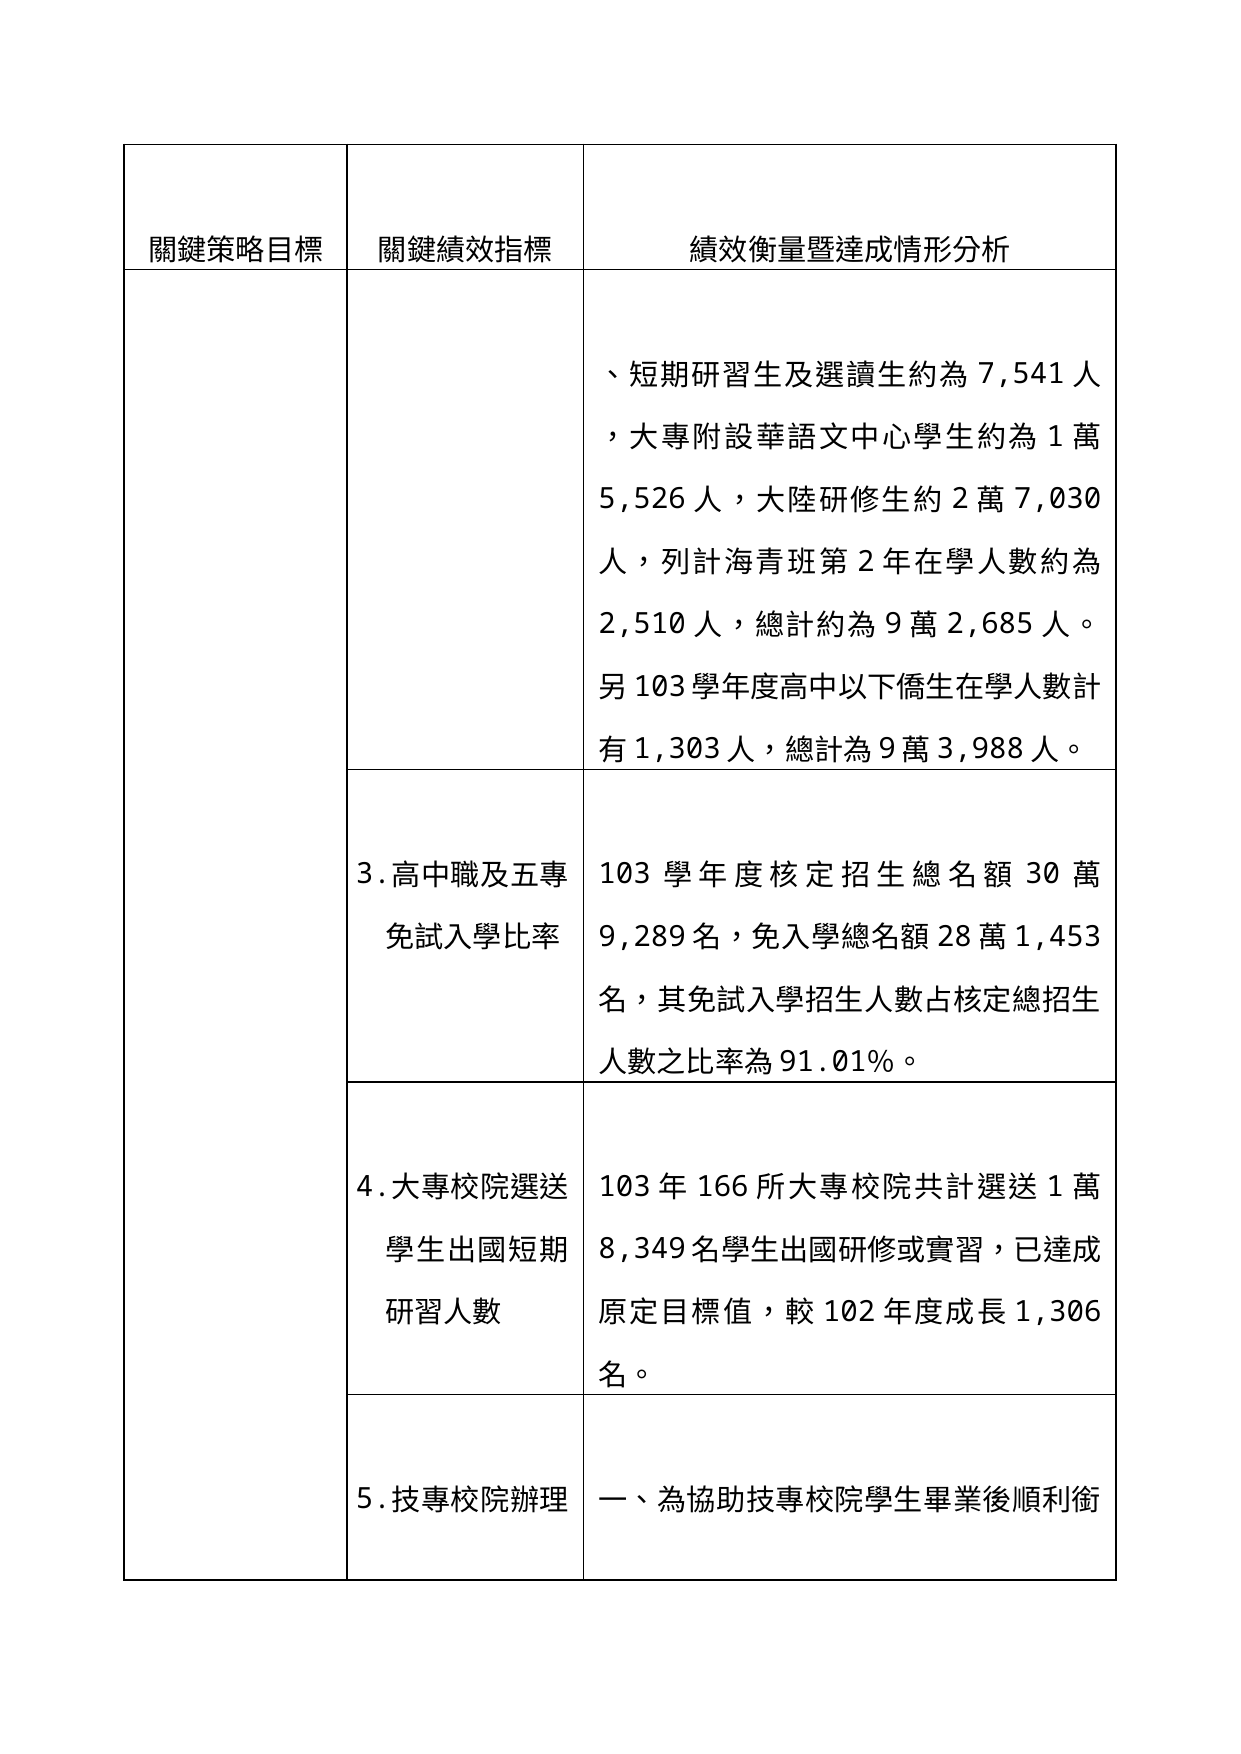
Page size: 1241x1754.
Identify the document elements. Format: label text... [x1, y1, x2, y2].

table_cell 一、為協助技專校院學生畢業後順利銜 [584, 1395, 1115, 1579]
table_cell 103學年度核定招生總名額30萬9,289名，免入學總名額28萬1,453名，其免試入學招生人數占核定總招生人數之比率為91.01％。 [584, 770, 1115, 1081]
table_cell [348, 270, 583, 768]
table_cell [125, 270, 346, 1579]
table_header 績效衡量暨達成情形分析 [584, 145, 1115, 268]
table_cell 、短期研習生及選讀生約為7,541人，大專附設華語文中心學生約為1萬5,526人，大陸研修生約2萬7,030人，列計海青班第2年在學人數約為2,510人，總計約為9萬2,685人。另103學年度高中以下僑生在學人數計有1,303人，總計為9萬3,988人。 [584, 270, 1115, 768]
table_cell 103年166所大專校院共計選送1萬 8,349名學生出國研修或實習，已達成原定目標值，較102年度成長1,306名。 [584, 1083, 1115, 1393]
table_header 關鍵績效指標 [348, 145, 583, 268]
table_cell 4.大專校院選送學生出國短期研習人數 [348, 1083, 583, 1393]
table_header 關鍵策略目標 [125, 145, 346, 268]
table_cell 3.高中職及五專免試入學比率 [348, 770, 583, 1081]
table_cell 5.技專校院辦理 [348, 1395, 583, 1579]
